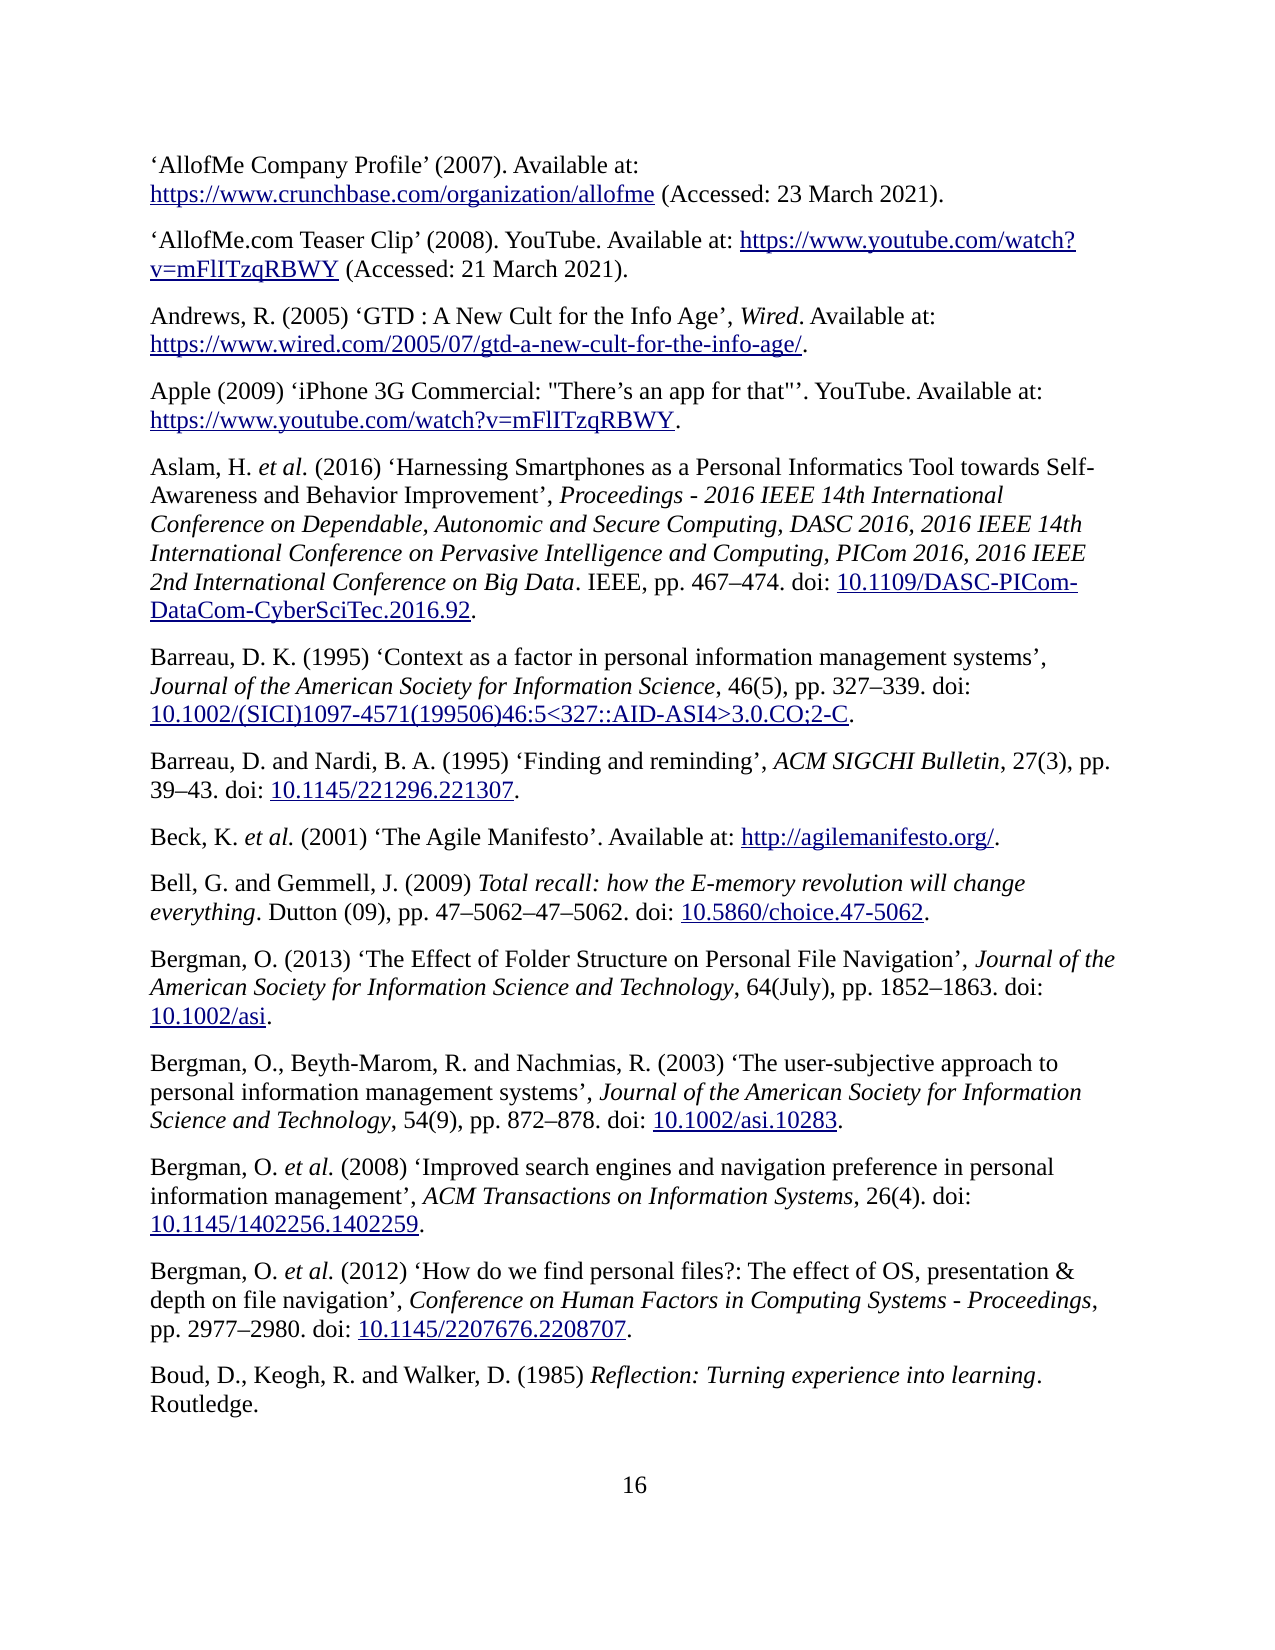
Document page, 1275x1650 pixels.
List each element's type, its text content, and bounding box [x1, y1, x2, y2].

text Apple (2009) ‘iPhone 3G Commercial: "There’s an app for that"’. YouTube. Available at: https://www.youtube.com/watch?v=mFlITzqRBWY. [150, 376, 1125, 434]
text Bell, G. and Gemmell, J. (2009) Total recall: how the E-memory revolution will change everything. Dutton (09), pp. 47–5062–47–5062. doi: 10.5860/choice.47-5062. [150, 868, 1125, 926]
text Beck, K. et al. (2001) ‘The Agile Manifesto’. Available at: http://agilemanifesto.org/. [150, 822, 1125, 850]
text Barreau, D. K. (1995) ‘Context as a factor in personal information management systems’, Journal of the American Society for Information Science, 46(5), pp. 327–339. doi: 10.1002/(SICI)1097-4571(199506)46:5<327::AID-ASI4>3.0.CO;2-C. [150, 642, 1125, 728]
text ‘AllofMe Company Profile’ (2007). Available at: https://www.crunchbase.com/organization/allofme (Accessed: 23 March 2021). [150, 150, 1125, 207]
text Barreau, D. and Nardi, B. A. (1995) ‘Finding and reminding’, ACM SIGCHI Bulletin, 27(3), pp. 39–43. doi: 10.1145/221296.221307. [150, 746, 1125, 804]
text Boud, D., Keogh, R. and Walker, D. (1985) Reflection: Turning experience into learning. Routledge. [150, 1360, 1125, 1418]
text Bergman, O., Beyth-Marom, R. and Nachmias, R. (2003) ‘The user-subjective approach to personal information management systems’, Journal of the American Society for Information Science and Technology, 54(9), pp. 872–878. doi: 10.1002/asi.10283. [150, 1048, 1125, 1134]
text Aslam, H. et al. (2016) ‘Harnessing Smartphones as a Personal Informatics Tool towards Self-Awareness and Behavior Improvement’, Proceedings - 2016 IEEE 14th International Conference on Dependable, Autonomic and Secure Computing, DASC 2016, 2016 IEEE 14th International Conference on Pervasive Intelligence and Computing, PICom 2016, 2016 IEEE 2nd International Conference on Big Data. IEEE, pp. 467–474. doi: 10.1109/DASC-PICom-DataCom-CyberSciTec.2016.92. [150, 452, 1125, 624]
text ‘AllofMe.com Teaser Clip’ (2008). YouTube. Available at: https://www.youtube.com/watch?v=mFlITzqRBWY (Accessed: 21 March 2021). [150, 225, 1125, 283]
text Bergman, O. (2013) ‘The Effect of Folder Structure on Personal File Navigation’, Journal of the American Society for Information Science and Technology, 64(July), pp. 1852–1863. doi: 10.1002/asi. [150, 944, 1125, 1030]
text Bergman, O. et al. (2012) ‘How do we find personal files?: The effect of OS, presentation & depth on file navigation’, Conference on Human Factors in Computing Systems - Proceedings, pp. 2977–2980. doi: 10.1145/2207676.2208707. [150, 1256, 1125, 1342]
text Bergman, O. et al. (2008) ‘Improved search engines and navigation preference in personal information management’, ACM Transactions on Information Systems, 26(4). doi: 10.1145/1402256.1402259. [150, 1152, 1125, 1238]
text Andrews, R. (2005) ‘GTD : A New Cult for the Info Age’, Wired. Available at: https://www.wired.com/2005/07/gtd-a-new-cult-for-the-info-age/. [150, 301, 1125, 358]
